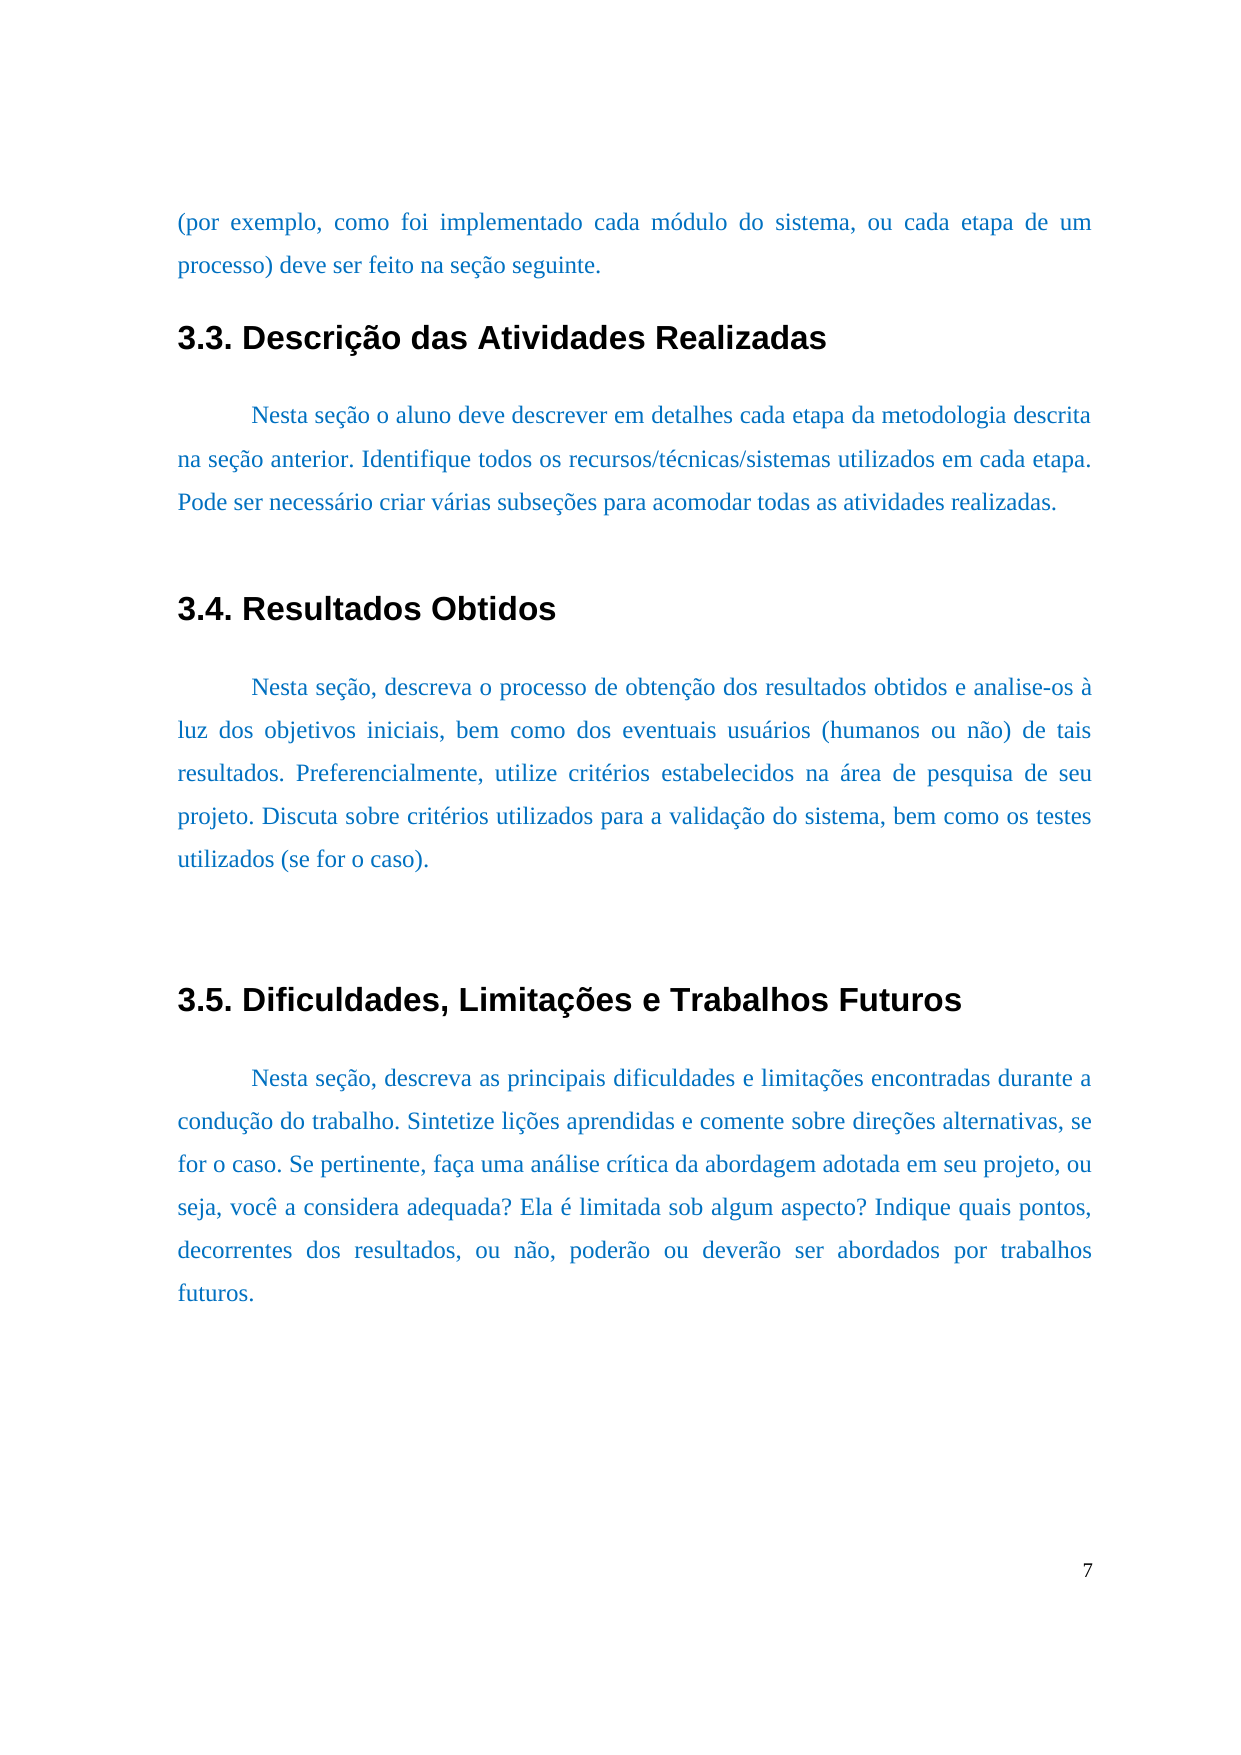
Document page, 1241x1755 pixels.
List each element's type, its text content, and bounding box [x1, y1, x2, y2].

subtitle 3.4. Resultados Obtidos [177, 589, 1093, 627]
subtitle 3.5. Dificuldades, Limitações e Trabalhos Futuros [177, 980, 1093, 1019]
text Nesta seção o aluno deve descrever em detalhes cada etapa da metodologia descrita na seção anterior. Identifique todos os recursos/técnicas/sistemas utilizados em cada etapa. Pode ser necessário criar várias subseções para acomodar todas as atividades realizadas. [177, 401, 1093, 516]
text Nesta seção, descreva as principais dificuldades e limitações encontradas durante a condução do trabalho. Sintetize lições aprendidas e comente sobre direções alternativas, se for o caso. Se pertinente, faça uma análise crítica da abordagem adotada em seu projeto, ou seja, você a considera adequada? Ela é limitada sob algum aspecto? Indique quais pontos, decorrentes dos resultados, ou não, poderão ou deverão ser abordados por trabalhos futuros. [177, 1063, 1093, 1307]
text (por exemplo, como foi implementado cada módulo do sistema, ou cada etapa de um processo) deve ser feito na seção seguinte. [177, 207, 1093, 278]
text Nesta seção, descreva o processo de obtenção dos resultados obtidos e analise-os à luz dos objetivos iniciais, bem como dos eventuais usuários (humanos ou não) de tais resultados. Preferencialmente, utilize critérios estabelecidos na área de pesquisa de seu projeto. Discuta sobre critérios utilizados para a validação do sistema, bem como os testes utilizados (se for o caso). [177, 672, 1093, 873]
subtitle 3.3. Descrição das Atividades Realizadas [177, 318, 1093, 356]
